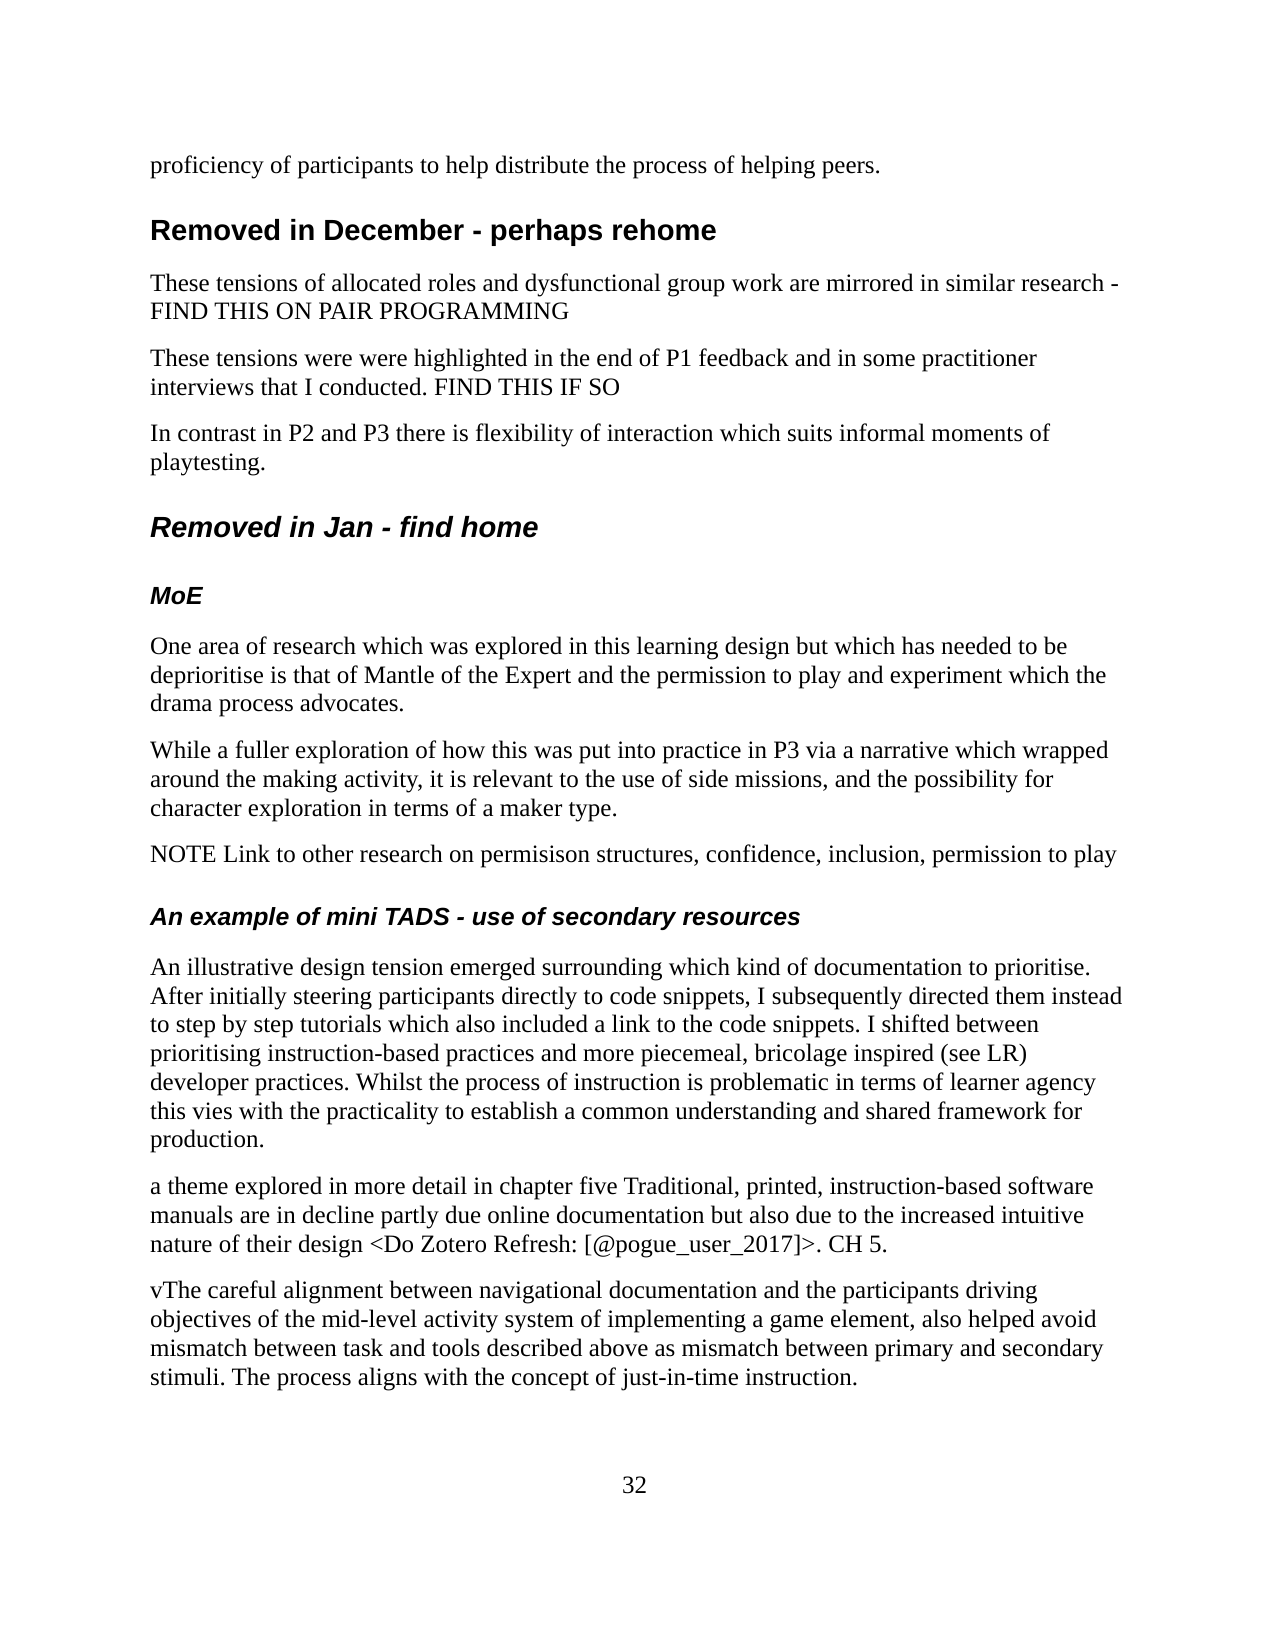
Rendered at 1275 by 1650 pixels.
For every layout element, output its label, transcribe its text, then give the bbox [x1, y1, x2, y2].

text NOTE Link to other research on permisison structures, confidence, inclusion, permission to play [150, 839, 1125, 868]
text An illustrative design tension emerged surrounding which kind of documentation to prioritise. After initially steering participants directly to code snippets, I subsequently directed them instead to step by step tutorials which also included a link to the code snippets. I shifted between prioritising instruction-based practices and more piecemeal, bricolage inspired (see LR) developer practices. Whilst the process of instruction is problematic in terms of learner agency this vies with the practicality to establish a common understanding and shared framework for production. [150, 952, 1125, 1153]
text These tensions were were highlighted in the end of P1 feedback and in some practitioner interviews that I conducted. FIND THIS IF SO [150, 343, 1125, 401]
text One area of research which was explored in this learning design but which has needed to be deprioritise is that of Mantle of the Expert and the permission to play and experiment which the drama process advocates. [150, 631, 1125, 717]
subtitle Removed in December - perhaps rehome [150, 213, 1125, 246]
subtitle Removed in Jan - find home [150, 510, 1125, 543]
subtitle MoE [150, 581, 1125, 609]
text vThe careful alignment between navigational documentation and the participants driving objectives of the mid-level activity system of implementing a game element, also helped avoid mismatch between task and tools described above as mismatch between primary and secondary stimuli. The process aligns with the concept of just-in-time instruction. [150, 1275, 1125, 1390]
text a theme explored in more detail in chapter five Traditional, printed, instruction-based software manuals are in decline partly due online documentation but also due to the increased intuitive nature of their design <Do Zotero Refresh: [@pogue_user_2017]>. CH 5. [150, 1171, 1125, 1257]
subtitle An example of mini TADS - use of secondary resources [150, 902, 1125, 931]
text proficiency of participants to help distribute the process of helping peers. [150, 150, 1125, 179]
text In contrast in P2 and P3 there is flexibility of interaction which suits informal moments of playtesting. [150, 418, 1125, 476]
text These tensions of allocated roles and dysfunctional group work are mirrored in similar research - FIND THIS ON PAIR PROGRAMMING [150, 268, 1125, 325]
text While a fuller exploration of how this was put into practice in P3 via a narrative which wrapped around the making activity, it is relevant to the use of side missions, and the possibility for character exploration in terms of a maker type. [150, 735, 1125, 821]
